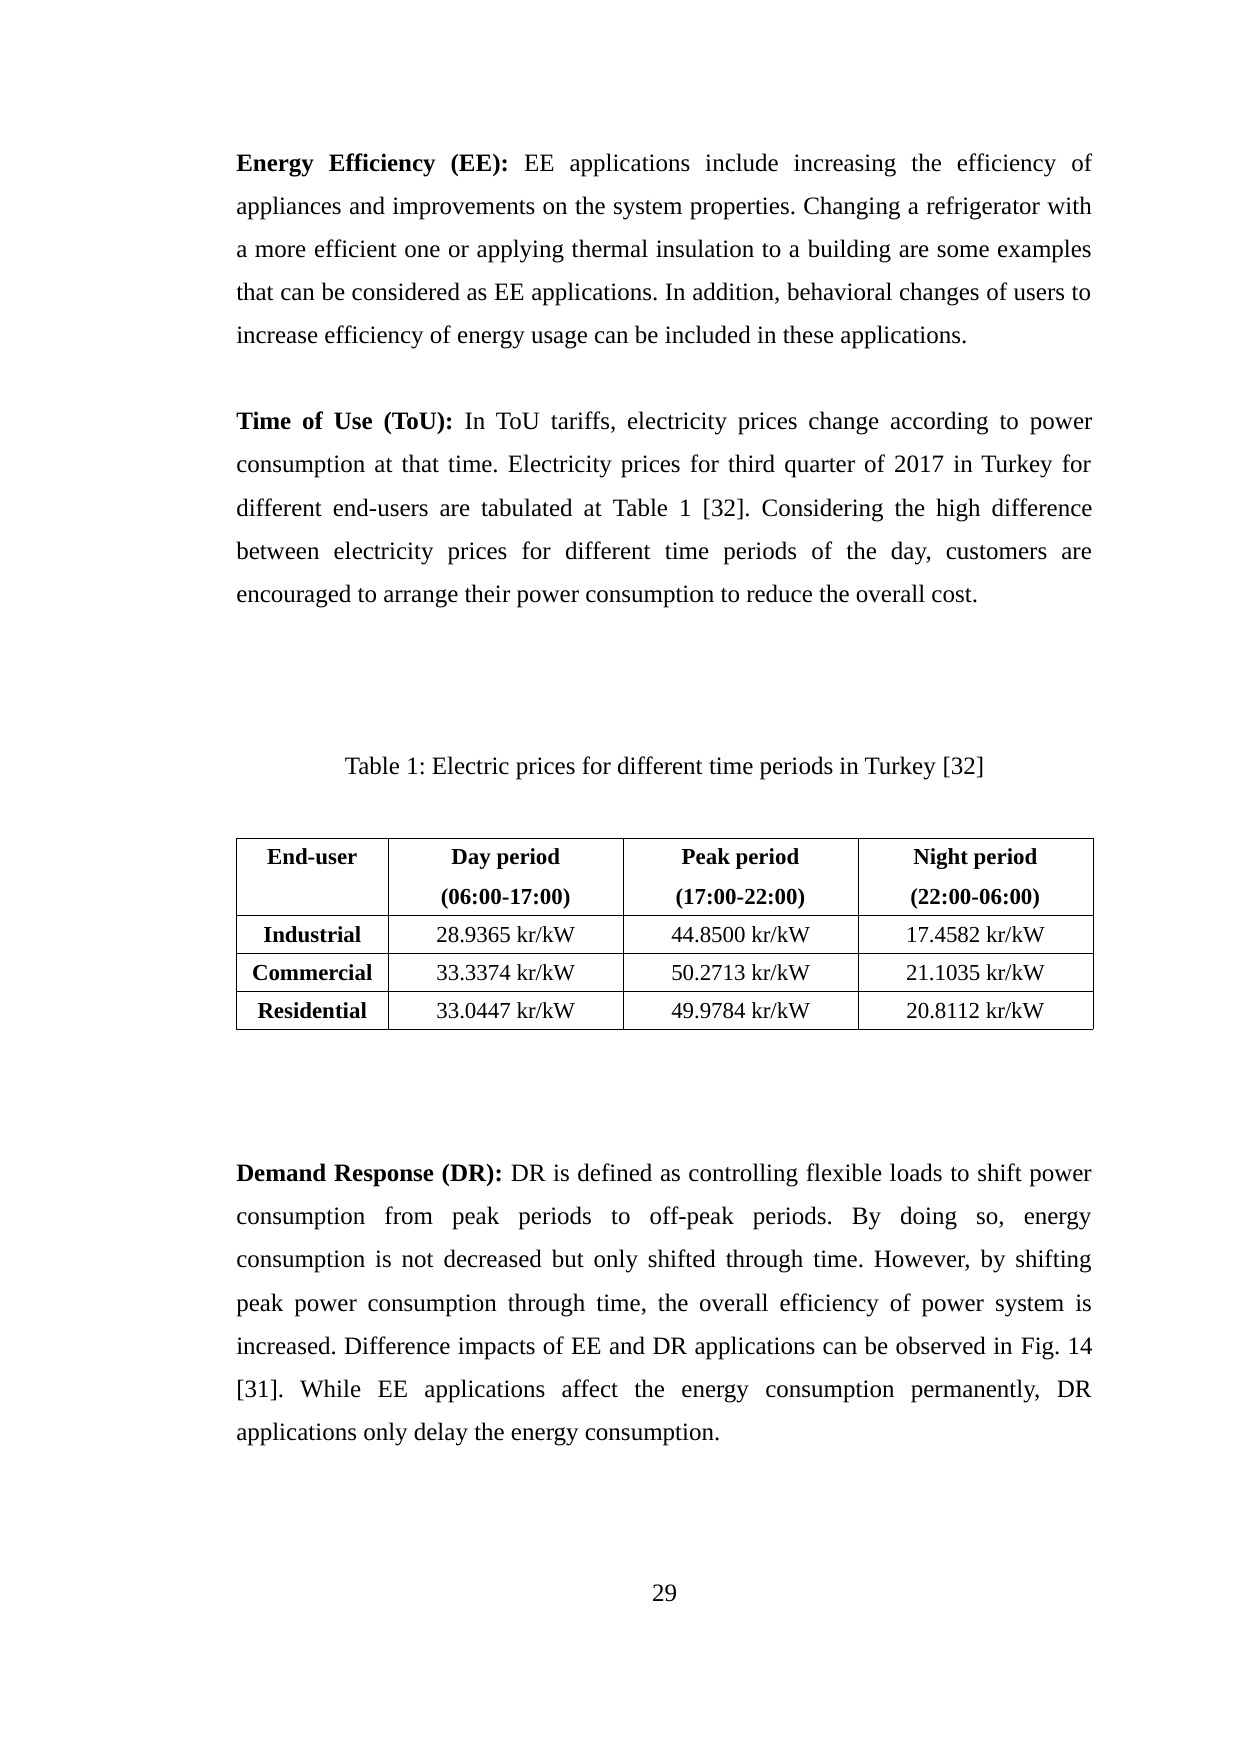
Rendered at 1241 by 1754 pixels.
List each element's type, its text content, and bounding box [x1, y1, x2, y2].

table_header Day period (06:00-17:00) [389, 839, 623, 915]
table_cell Industrial [237, 916, 388, 953]
table_cell 50.2713 kr/kW [624, 954, 858, 991]
table_cell 33.3374 kr/kW [389, 954, 623, 991]
text Table 1: Electric prices for different time periods in Turkey [32] [236, 751, 1093, 780]
table_cell 17.4582 kr/kW [859, 916, 1093, 953]
table_header End-user [237, 839, 388, 915]
table_header Night period (22:00-06:00) [859, 839, 1093, 915]
table_cell 28.9365 kr/kW [389, 916, 623, 953]
table_cell Commercial [237, 954, 388, 991]
table_cell Residential [237, 992, 388, 1029]
table_cell 33.0447 kr/kW [389, 992, 623, 1029]
table_header Peak period (17:00-22:00) [624, 839, 858, 915]
table_cell 20.8112 kr/kW [859, 992, 1093, 1029]
table_cell 49.9784 kr/kW [624, 992, 858, 1029]
table_cell 44.8500 kr/kW [624, 916, 858, 953]
table_cell 21.1035 kr/kW [859, 954, 1093, 991]
text Demand Response (DR): DR is defined as controlling flexible loads to shift power consumption from peak periods to off-peak periods. By doing so, energy consumption is not decreased but only shifted through time. However, by shifting peak power consumption through time, the overall efficiency of power system is increased. Difference impacts of EE and DR applications can be observed in Fig. 14 [31]. While EE applications affect the energy consumption permanently, DR applications only delay the energy consumption. [236, 1158, 1093, 1446]
text Time of Use (ToU): In ToU tariffs, electricity prices change according to power consumption at that time. Electricity prices for third quarter of 2017 in Turkey for different end-users are tabulated at Table 1 [32]. Considering the high difference between electricity prices for different time periods of the day, customers are encouraged to arrange their power consumption to reduce the overall cost. [236, 406, 1093, 608]
text Energy Efficiency (EE): EE applications include increasing the efficiency of appliances and improvements on the system properties. Changing a refrigerator with a more efficient one or applying thermal insulation to a building are some examples that can be considered as EE applications. In addition, behavioral changes of users to increase efficiency of energy usage can be included in these applications. [236, 148, 1093, 349]
